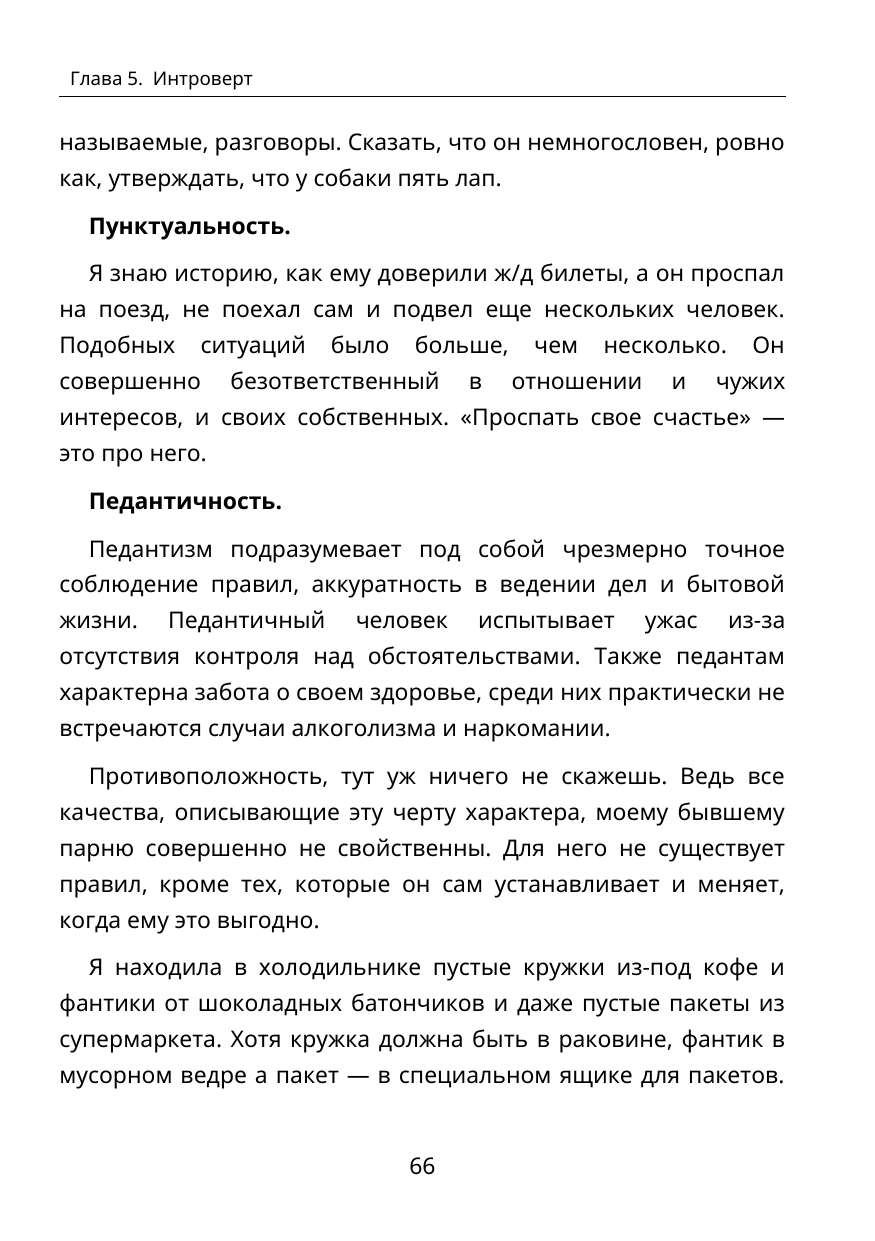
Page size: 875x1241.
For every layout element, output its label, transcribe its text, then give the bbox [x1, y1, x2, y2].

text Противоположность, тут уж ничего не скажешь. Ведь все качества, описывающие эту черту характера, моему бывшему парню совершенно не свойственны. Для него не существует правил, кроме тех, которые он сам устанавливает и меняет, когда ему это выгодно. [59, 760, 786, 935]
text называемые, разговоры. Сказать, что он немногословен, ровно как, утверждать, что у собаки пять лап. [59, 126, 786, 193]
text Педантизм подразумевает под собой чрезмерно точное соблюдение правил, аккуратность в ведении дел и бытовой жизни. Педантичный человек испытывает ужас из-за отсутствия контроля над обстоятельствами. Также педантам характерна забота о своем здоровье, среди них практически не встречаются случаи алкоголизма и наркомании. [59, 532, 786, 743]
text Я находила в холодильнике пустые кружки из-под кофе и фантики от шоколадных батончиков и даже пустые пакеты из супермаркета. Хотя кружка должна быть в раковине, фантик в мусорном ведре а пакет — в специальном ящике для пакетов. [59, 951, 786, 1090]
text Пунктуальность. [59, 210, 786, 241]
text Педантичность. [59, 485, 786, 516]
text Я знаю историю, как ему доверили ж/д билеты, а он проспал на поезд, не поехал сам и подвел еще нескольких человек. Подобных ситуаций было больше, чем несколько. Он совершенно безответственный в отношении и чужих интересов, и своих собственных. «Проспать свое счастье» — это про него. [59, 257, 786, 468]
